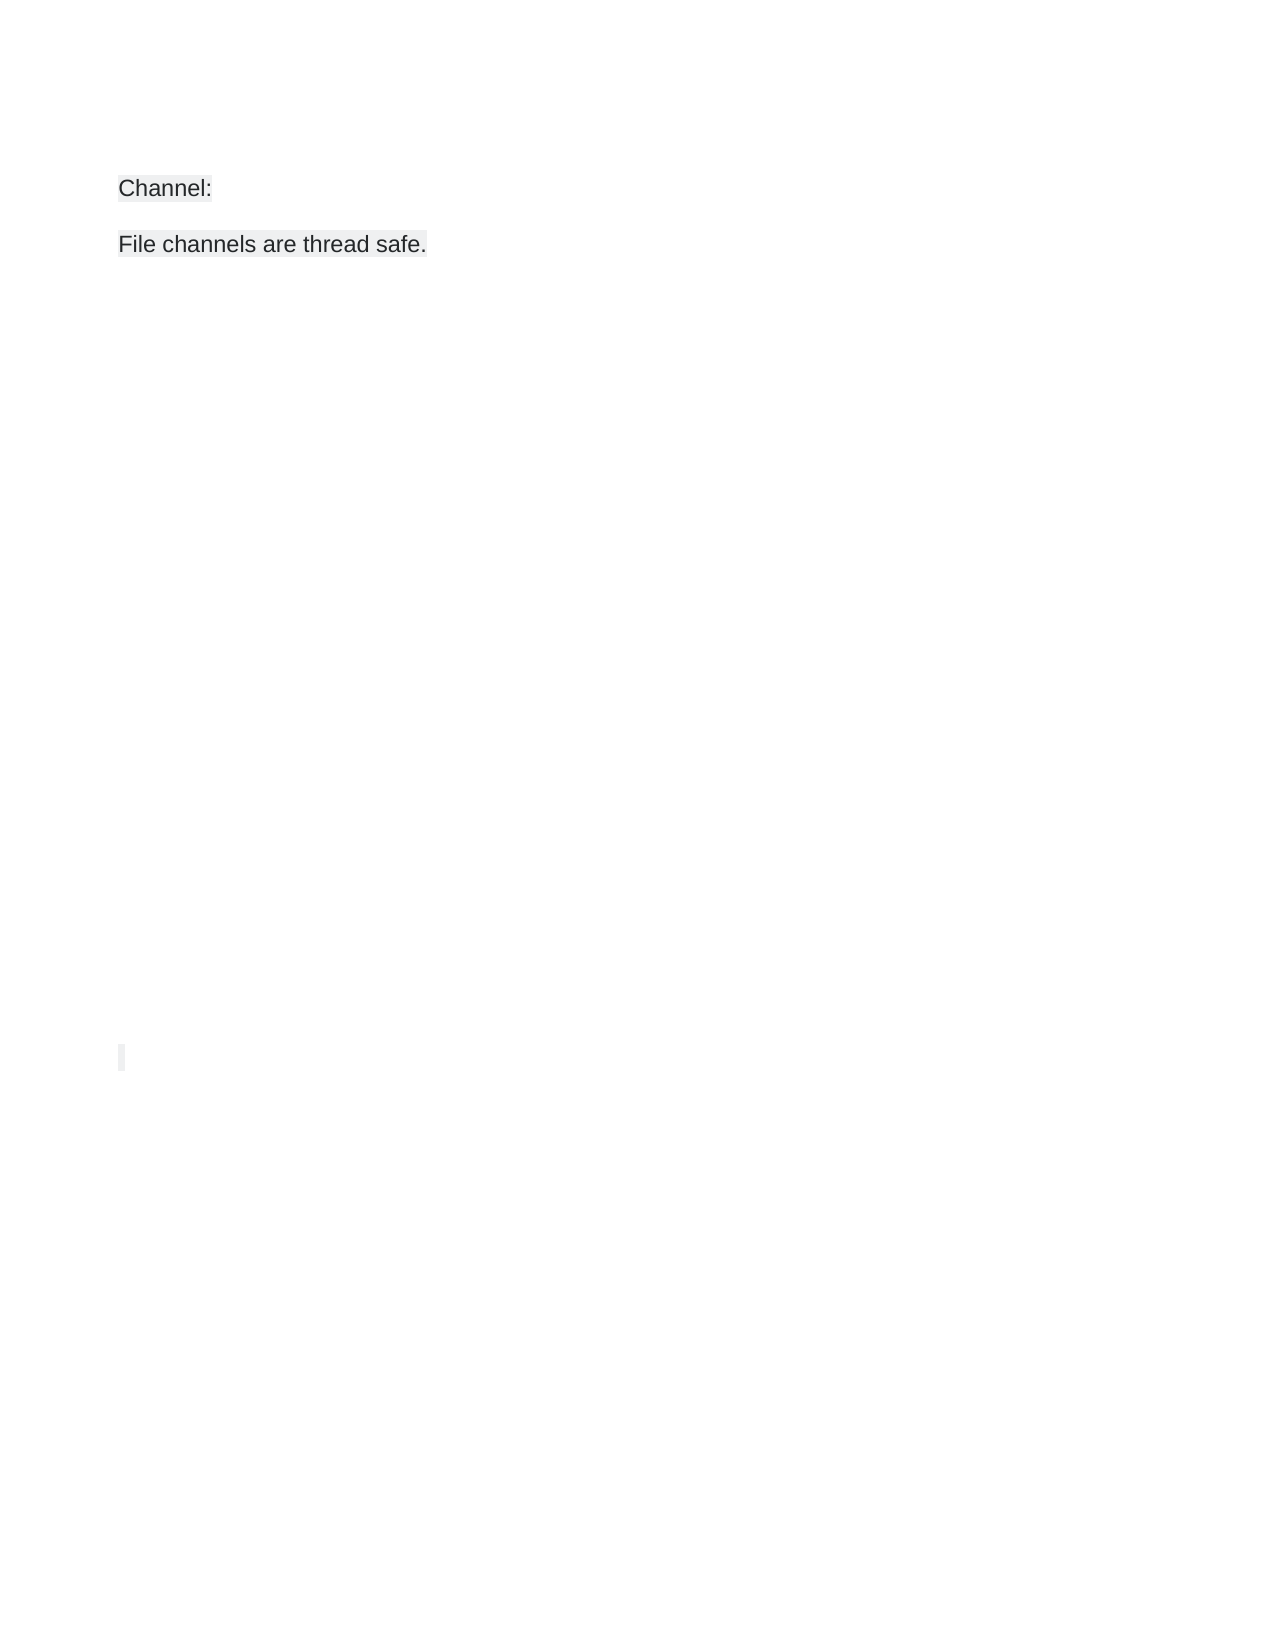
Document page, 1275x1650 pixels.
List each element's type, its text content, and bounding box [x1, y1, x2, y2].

text File channels are thread safe. [118, 230, 1157, 257]
text Channel: [118, 175, 1157, 202]
